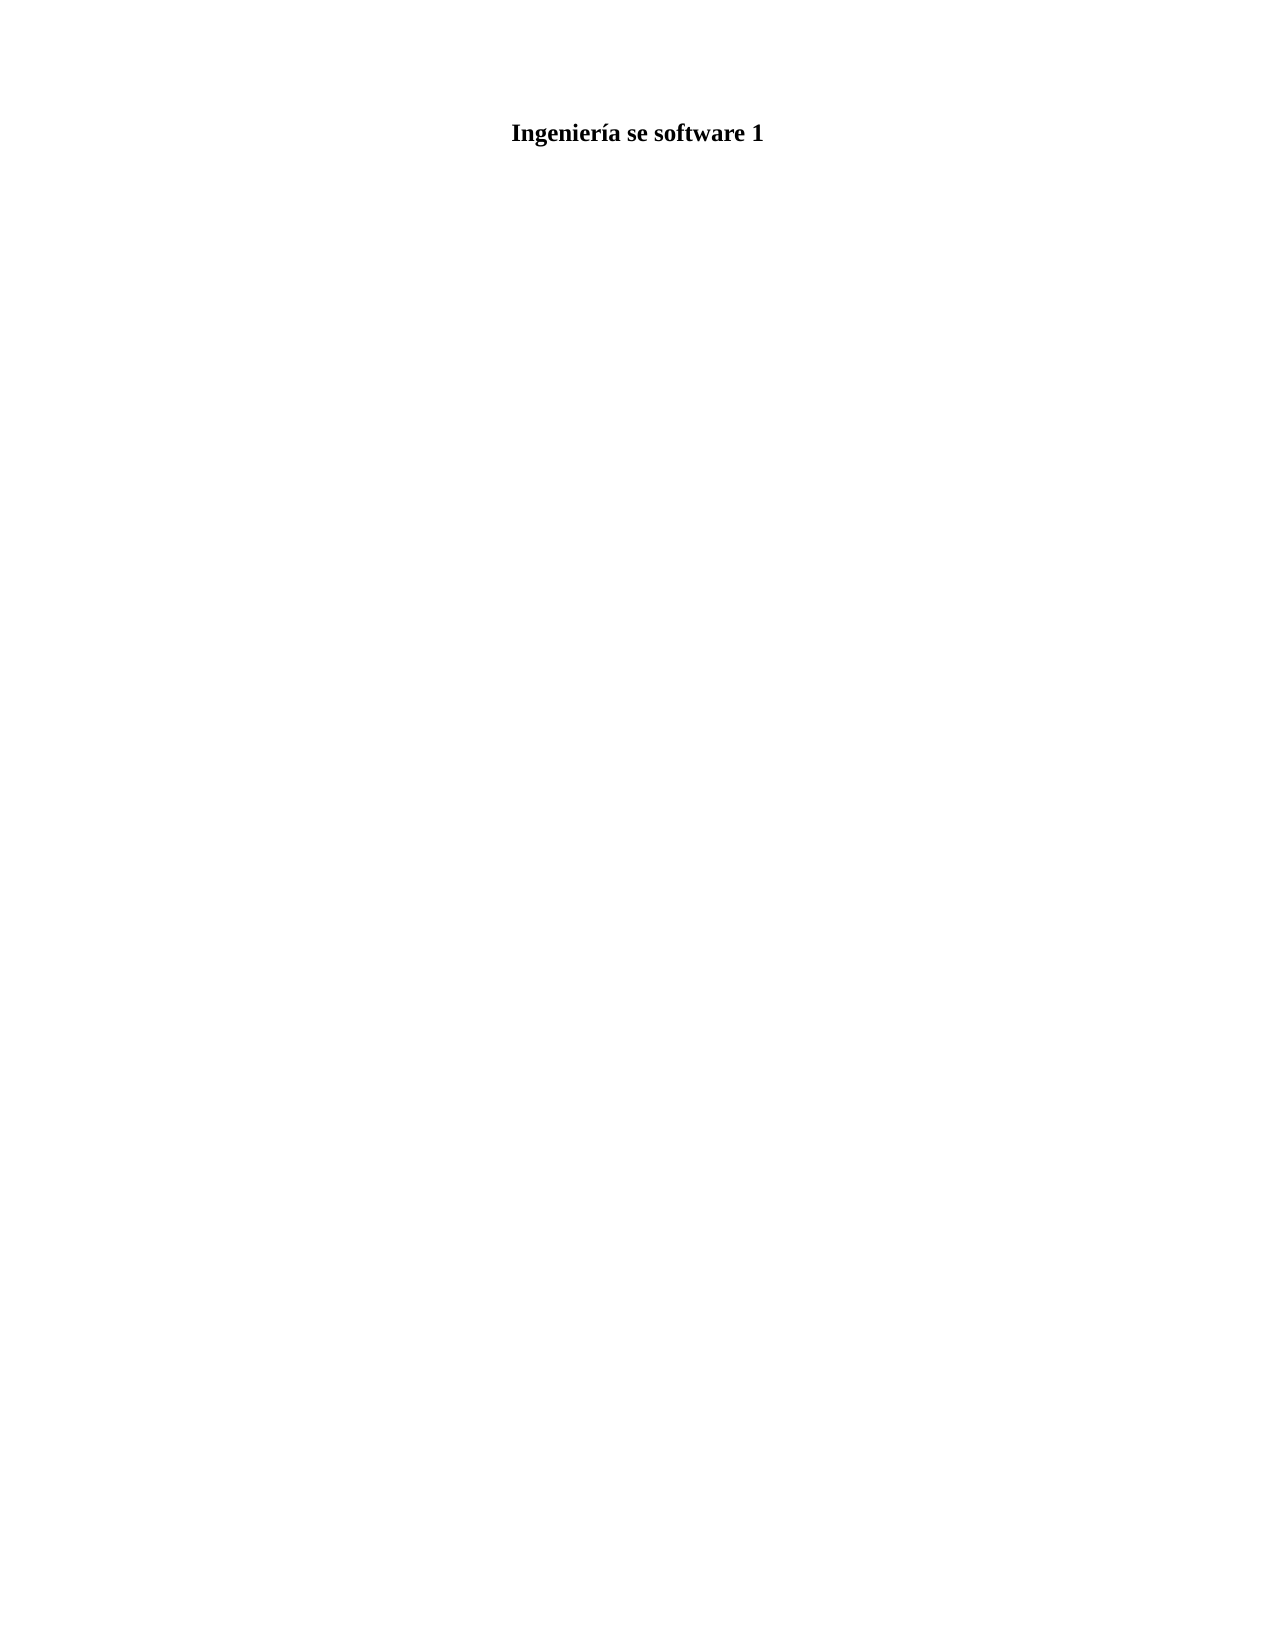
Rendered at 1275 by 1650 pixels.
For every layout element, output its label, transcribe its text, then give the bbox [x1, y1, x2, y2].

text Ingeniería se software 1 [118, 118, 1157, 147]
